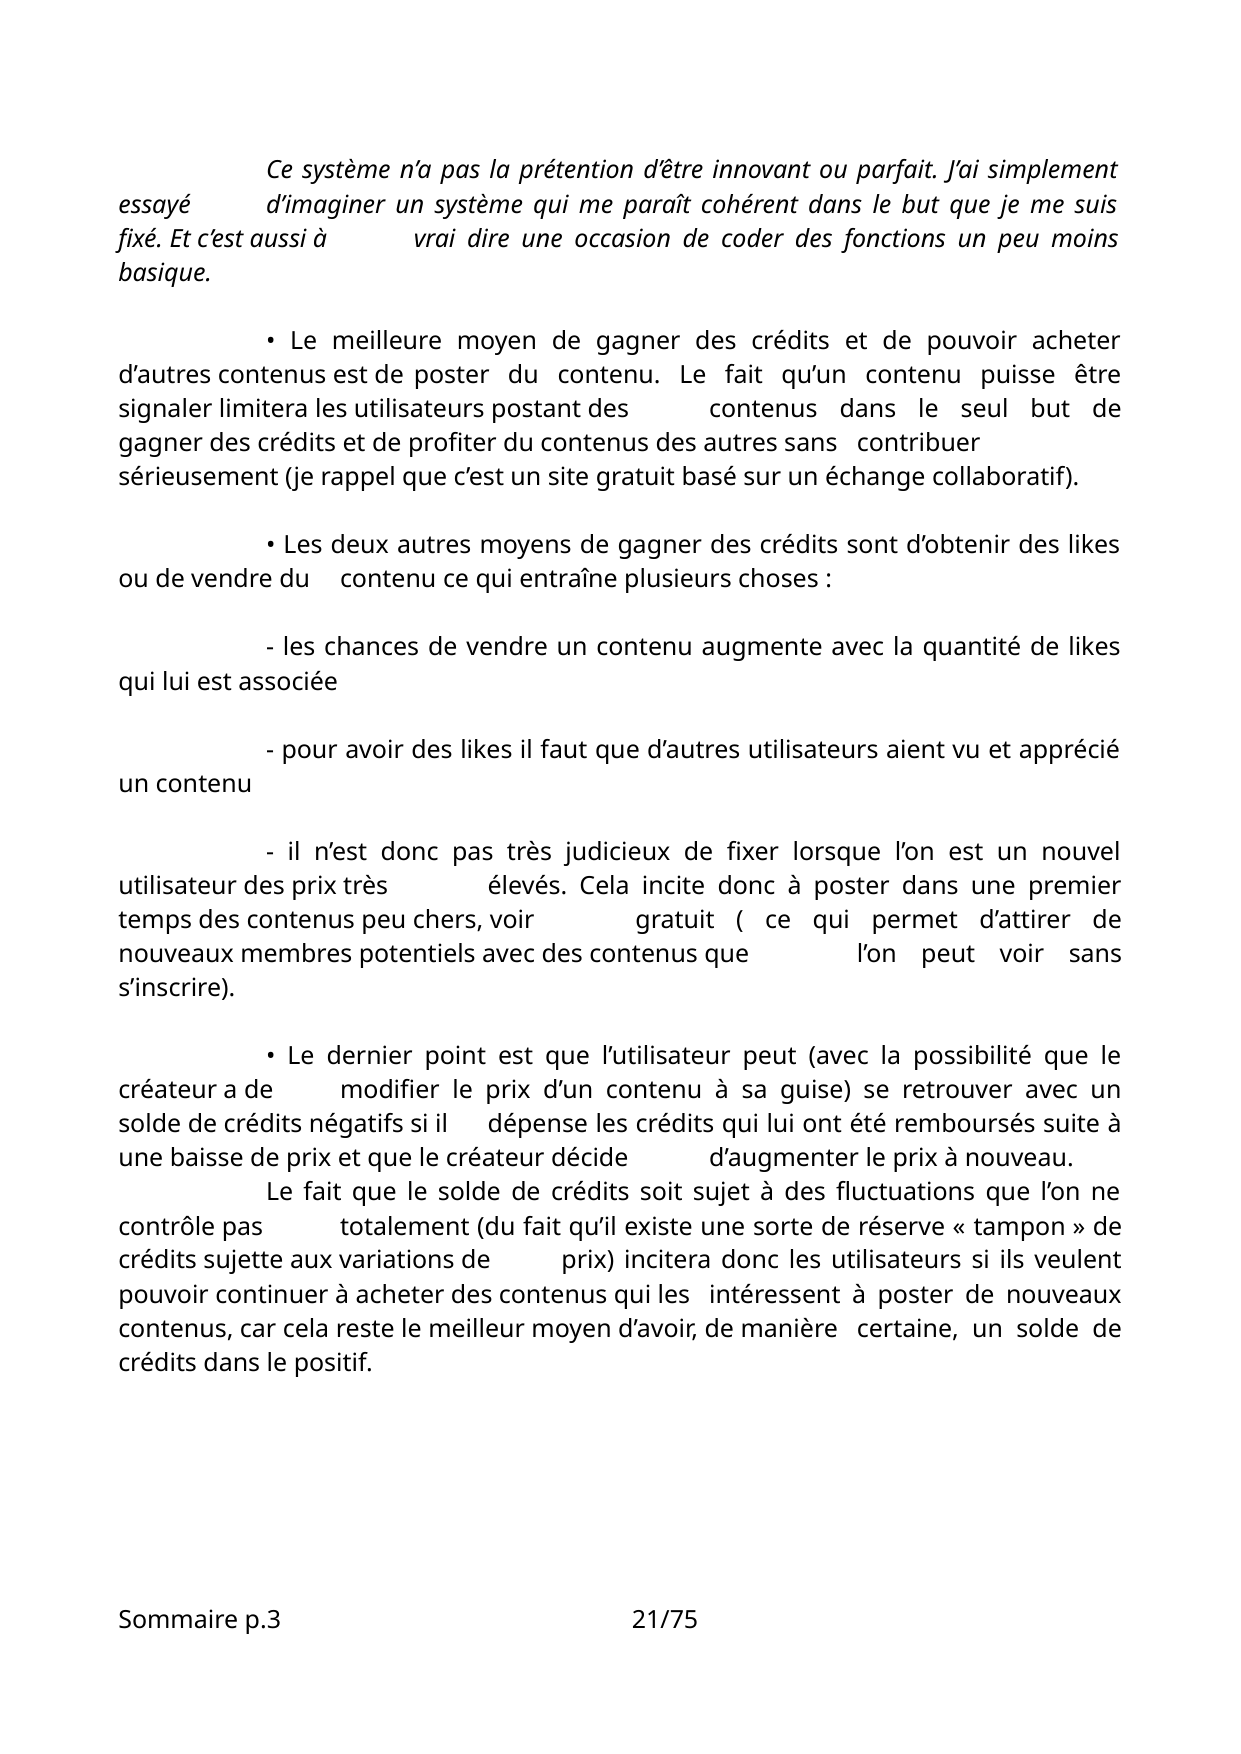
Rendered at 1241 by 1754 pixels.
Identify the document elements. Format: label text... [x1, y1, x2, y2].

text Ce système n’a pas la prétention d’être innovant ou parfait. J’ai simplement essayé d’imaginer un système qui me paraît cohérent dans le but que je me suis fixé. Et c’est aussi à vrai dire une occasion de coder des fonctions un peu moins basique. [118, 152, 1122, 288]
text - pour avoir des likes il faut que d’autres utilisateurs aient vu et apprécié un contenu [118, 731, 1122, 799]
text • Le dernier point est que l’utilisateur peut (avec la possibilité que le créateur a de modifier le prix d’un contenu à sa guise) se retrouver avec un solde de crédits négatifs si il dépense les crédits qui lui ont été remboursés suite à une baisse de prix et que le créateur décide d’augmenter le prix à nouveau. [118, 1038, 1122, 1174]
text - les chances de vendre un contenu augmente avec la quantité de likes qui lui est associée [118, 629, 1122, 697]
text - il n’est donc pas très judicieux de fixer lorsque l’on est un nouvel utilisateur des prix très élevés. Cela incite donc à poster dans une premier temps des contenus peu chers, voir gratuit ( ce qui permet d’attirer de nouveaux membres potentiels avec des contenus que l’on peut voir sans s’inscrire). [118, 833, 1122, 1004]
text • Le meilleure moyen de gagner des crédits et de pouvoir acheter d’autres contenus est de poster du contenu. Le fait qu’un contenu puisse être signaler limitera les utilisateurs postant des contenus dans le seul but de gagner des crédits et de profiter du contenus des autres sans contribuer sérieusement (je rappel que c’est un site gratuit basé sur un échange collaboratif). [118, 322, 1122, 493]
text Le fait que le solde de crédits soit sujet à des fluctuations que l’on ne contrôle pas totalement (du fait qu’il existe une sorte de réserve « tampon » de crédits sujette aux variations de prix) incitera donc les utilisateurs si ils veulent pouvoir continuer à acheter des contenus qui les intéressent à poster de nouveaux contenus, car cela reste le meilleur moyen d’avoir, de manière certaine, un solde de crédits dans le positif. [118, 1174, 1122, 1378]
text • Les deux autres moyens de gagner des crédits sont d’obtenir des likes ou de vendre du contenu ce qui entraîne plusieurs choses : [118, 527, 1122, 595]
